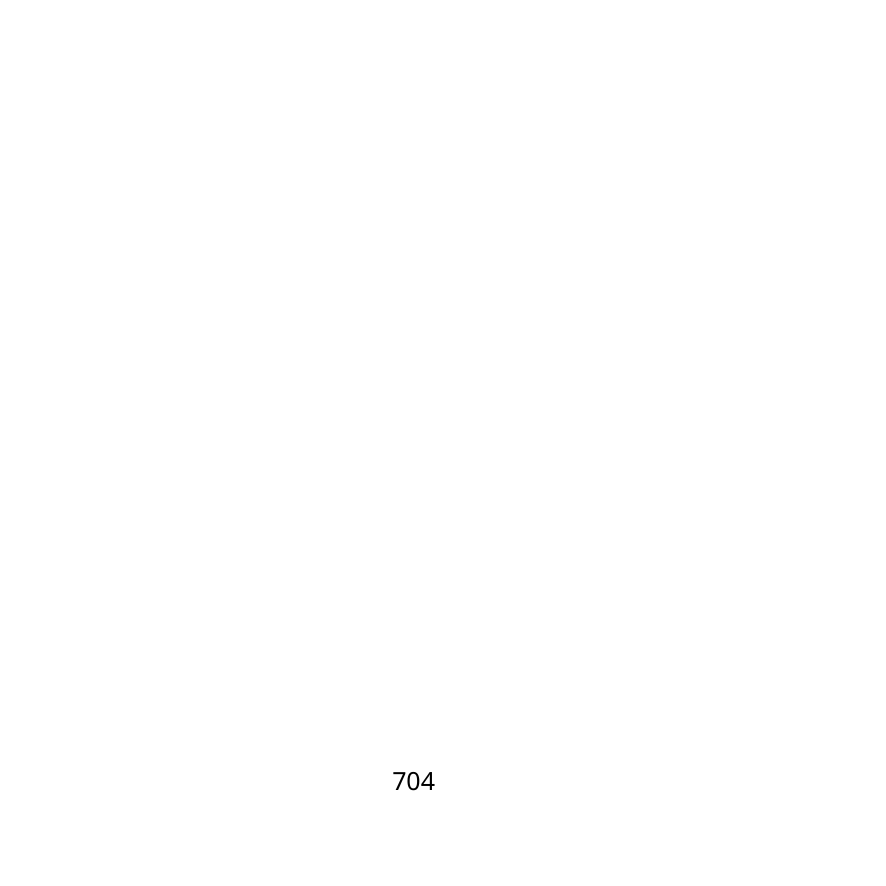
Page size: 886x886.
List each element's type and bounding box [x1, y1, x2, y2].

table_cell [413, 117, 768, 145]
table_header [59, 89, 413, 117]
table_cell [59, 117, 413, 145]
table_header [413, 89, 768, 117]
